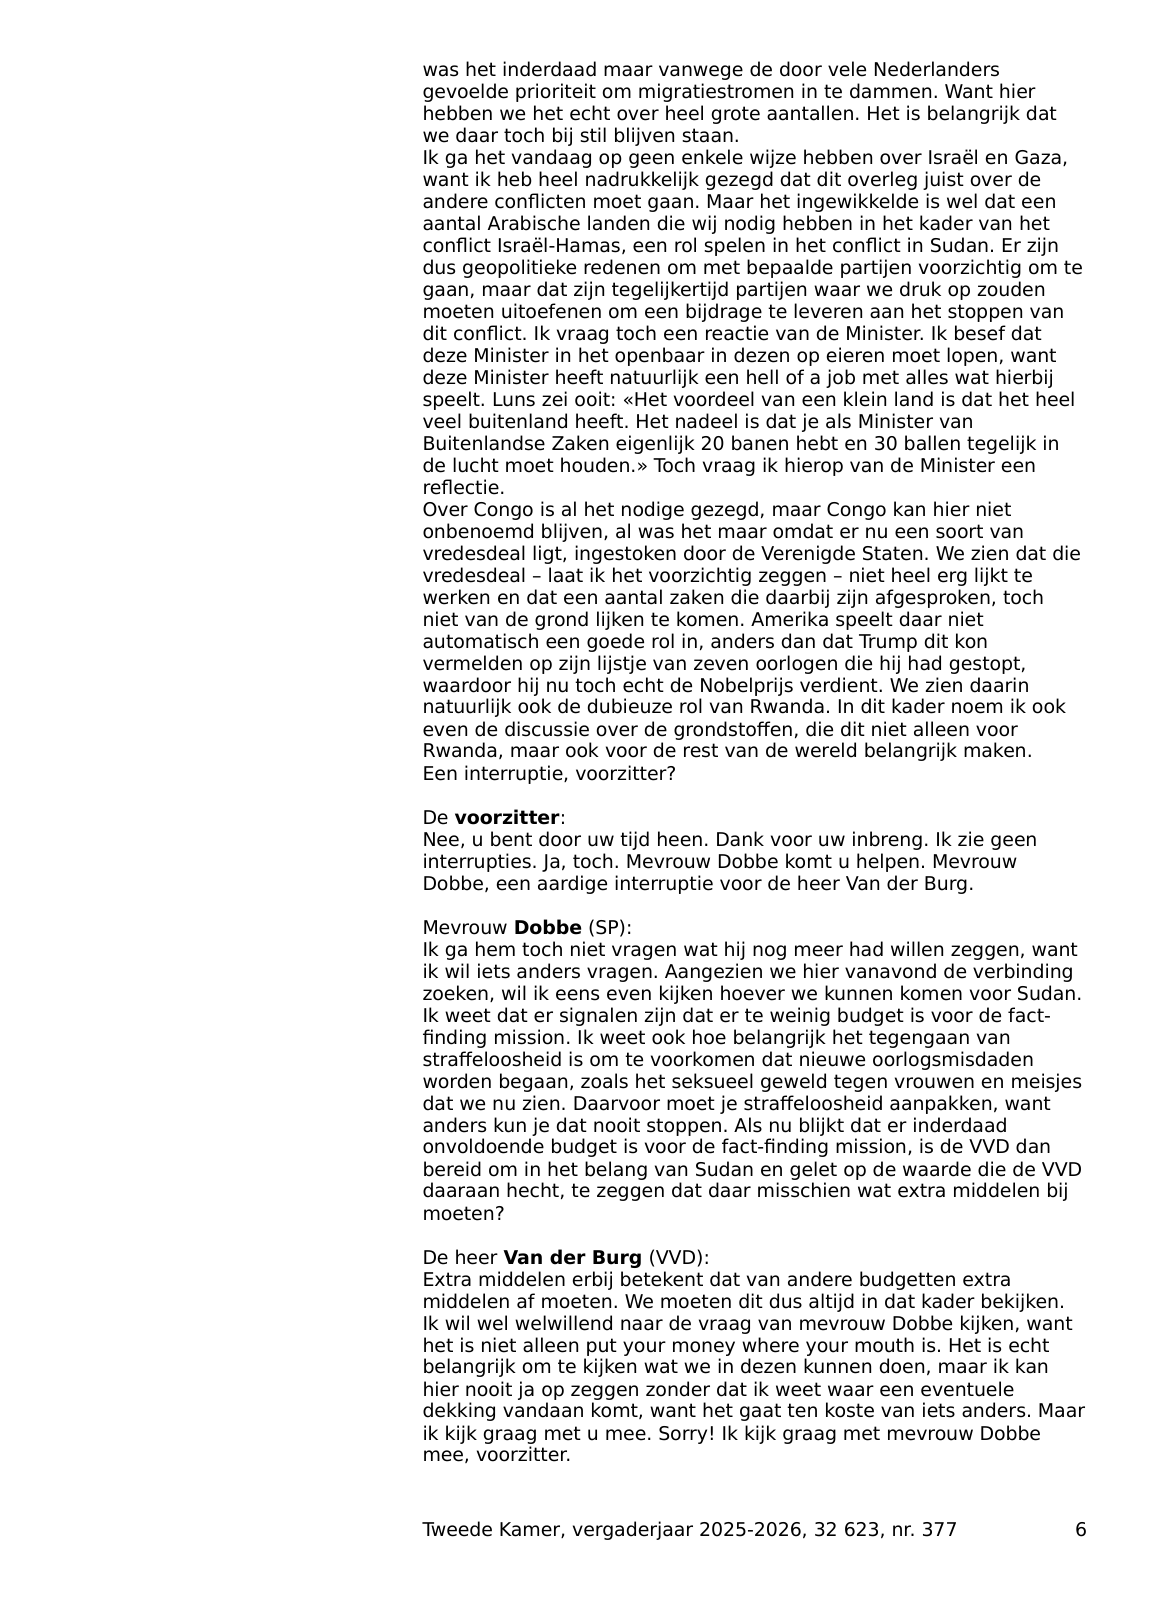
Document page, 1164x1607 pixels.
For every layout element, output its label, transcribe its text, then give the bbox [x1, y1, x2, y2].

text De heer Van der Burg (VVD): [422, 1247, 1087, 1268]
text Extra middelen erbij betekent dat van andere budgetten extra middelen af moeten. We moeten dit dus altijd in dat kader bekijken. Ik wil wel welwillend naar de vraag van mevrouw Dobbe kijken, want het is niet alleen put your money where your mouth is. Het is echt belangrijk om te kijken wat we in dezen kunnen doen, maar ik kan hier nooit ja op zeggen zonder dat ik weet waar een eventuele dekking vandaan komt, want het gaat ten koste van iets anders. Maar ik kijk graag met u mee. Sorry! Ik kijk graag met mevrouw Dobbe mee, voorzitter. [422, 1268, 1087, 1466]
text De voorzitter: [422, 807, 1087, 828]
text was het inderdaad maar vanwege de door vele Nederlanders gevoelde prioriteit om migratiestromen in te dammen. Want hier hebben we het echt over heel grote aantallen. Het is belangrijk dat we daar toch bij stil blijven staan. [422, 59, 1087, 147]
text Over Congo is al het nodige gezegd, maar Congo kan hier niet onbenoemd blijven, al was het maar omdat er nu een soort van vredesdeal ligt, ingestoken door de Verenigde Staten. We zien dat die vredesdeal – laat ik het voorzichtig zeggen – niet heel erg lijkt te werken en dat een aantal zaken die daarbij zijn afgesproken, toch niet van de grond lijken te komen. Amerika speelt daar niet automatisch een goede rol in, anders dan dat Trump dit kon vermelden op zijn lijstje van zeven oorlogen die hij had gestopt, waardoor hij nu toch echt de Nobelprijs verdient. We zien daarin natuurlijk ook de dubieuze rol van Rwanda. In dit kader noem ik ook even de discussie over de grondstoffen, die dit niet alleen voor Rwanda, maar ook voor de rest van de wereld belangrijk maken. [422, 499, 1087, 762]
text Nee, u bent door uw tijd heen. Dank voor uw inbreng. Ik zie geen interrupties. Ja, toch. Mevrouw Dobbe komt u helpen. Mevrouw Dobbe, een aardige interruptie voor de heer Van der Burg. [422, 828, 1087, 894]
text Ik ga het vandaag op geen enkele wijze hebben over Israël en Gaza, want ik heb heel nadrukkelijk gezegd dat dit overleg juist over de andere conflicten moet gaan. Maar het ingewikkelde is wel dat een aantal Arabische landen die wij nodig hebben in het kader van het conflict Israël-Hamas, een rol spelen in het conflict in Sudan. Er zijn dus geopolitieke redenen om met bepaalde partijen voorzichtig om te gaan, maar dat zijn tegelijkertijd partijen waar we druk op zouden moeten uitoefenen om een bijdrage te leveren aan het stoppen van dit conflict. Ik vraag toch een reactie van de Minister. Ik besef dat deze Minister in het openbaar in dezen op eieren moet lopen, want deze Minister heeft natuurlijk een hell of a job met alles wat hierbij speelt. Luns zei ooit: «Het voordeel van een klein land is dat het heel veel buitenland heeft. Het nadeel is dat je als Minister van Buitenlandse Zaken eigenlijk 20 banen hebt en 30 ballen tegelijk in de lucht moet houden.» Toch vraag ik hierop van de Minister een reflectie. [422, 147, 1087, 499]
text Ik ga hem toch niet vragen wat hij nog meer had willen zeggen, want ik wil iets anders vragen. Aangezien we hier vanavond de verbinding zoeken, wil ik eens even kijken hoever we kunnen komen voor Sudan. Ik weet dat er signalen zijn dat er te weinig budget is voor de fact-finding mission. Ik weet ook hoe belangrijk het tegengaan van straffeloosheid is om te voorkomen dat nieuwe oorlogsmisdaden worden begaan, zoals het seksueel geweld tegen vrouwen en meisjes dat we nu zien. Daarvoor moet je straffeloosheid aanpakken, want anders kun je dat nooit stoppen. Als nu blijkt dat er inderdaad onvoldoende budget is voor de fact-finding mission, is de VVD dan bereid om in het belang van Sudan en gelet op de waarde die de VVD daaraan hecht, te zeggen dat daar misschien wat extra middelen bij moeten? [422, 939, 1087, 1224]
text Een interruptie, voorzitter? [422, 762, 1087, 784]
text Mevrouw Dobbe (SP): [422, 917, 1087, 939]
